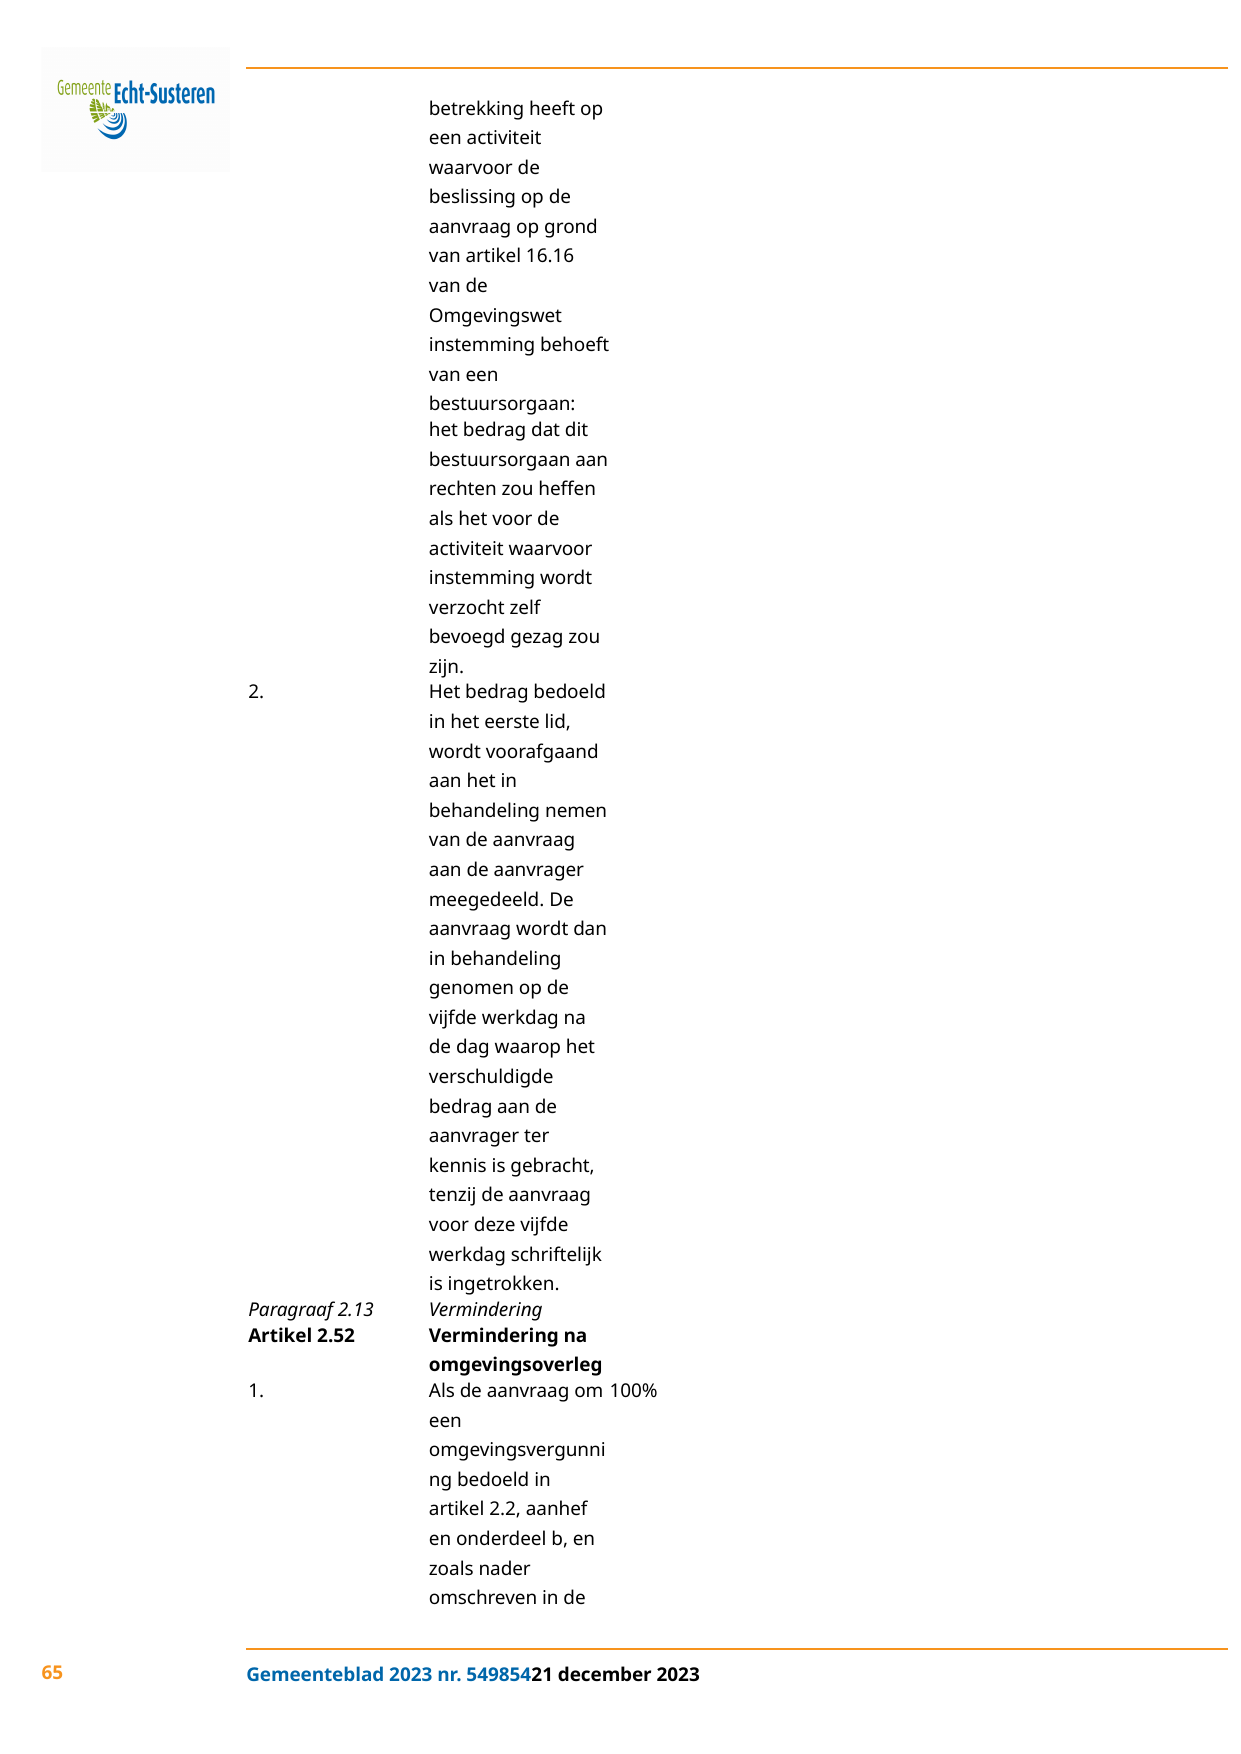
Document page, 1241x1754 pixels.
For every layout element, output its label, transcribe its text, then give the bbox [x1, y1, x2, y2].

table_cell [248, 95, 429, 416]
table_cell Vermindering [429, 1296, 609, 1322]
table_cell [609, 679, 790, 1296]
table_cell [971, 1296, 1152, 1322]
table_cell 100% [609, 1377, 790, 1610]
table_cell [790, 1322, 971, 1377]
picture [41, 47, 231, 172]
table_cell [790, 1377, 971, 1610]
table_cell [609, 416, 790, 679]
table_cell [971, 95, 1152, 416]
table_cell [790, 679, 971, 1296]
table_cell Vermindering na omgevingsoverleg [429, 1322, 609, 1377]
table_cell [790, 416, 971, 679]
table_cell Paragraaf 2.13 [248, 1296, 429, 1322]
table_cell Als de aanvraag om een omgevingsvergunning bedoeld in artikel 2.2, aanhef en onderdeel b, en zoals nader omschreven in de [429, 1377, 609, 1610]
table_cell [790, 1296, 971, 1322]
table_cell [971, 1322, 1152, 1377]
table_cell [971, 679, 1152, 1296]
table_cell het bedrag dat dit bestuursorgaan aan rechten zou heffen als het voor de activiteit waarvoor instemming wordt verzocht zelf bevoegd gezag zou zijn. [429, 416, 609, 679]
table_cell [790, 95, 971, 416]
table_cell betrekking heeft op een activiteit waarvoor de beslissing op de aanvraag op grond van artikel 16.16 van de Omgevingswet instemming behoeft van een bestuursorgaan: [429, 95, 609, 416]
table_cell [609, 95, 790, 416]
table_cell [971, 1377, 1152, 1610]
table_cell [971, 416, 1152, 679]
table_cell [609, 1296, 790, 1322]
table_cell Artikel 2.52 [248, 1322, 429, 1377]
table_cell [248, 416, 429, 679]
table_cell 2. [248, 679, 429, 1296]
table_cell Het bedrag bedoeld in het eerste lid, wordt voorafgaand aan het in behandeling nemen van de aanvraag aan de aanvrager meegedeeld. De aanvraag wordt dan in behandeling genomen op de vijfde werkdag na de dag waarop het verschuldigde bedrag aan de aanvrager ter kennis is gebracht, tenzij de aanvraag voor deze vijfde werkdag schriftelijk is ingetrokken. [429, 679, 609, 1296]
table_cell 1. [248, 1377, 429, 1610]
table_cell [609, 1322, 790, 1377]
